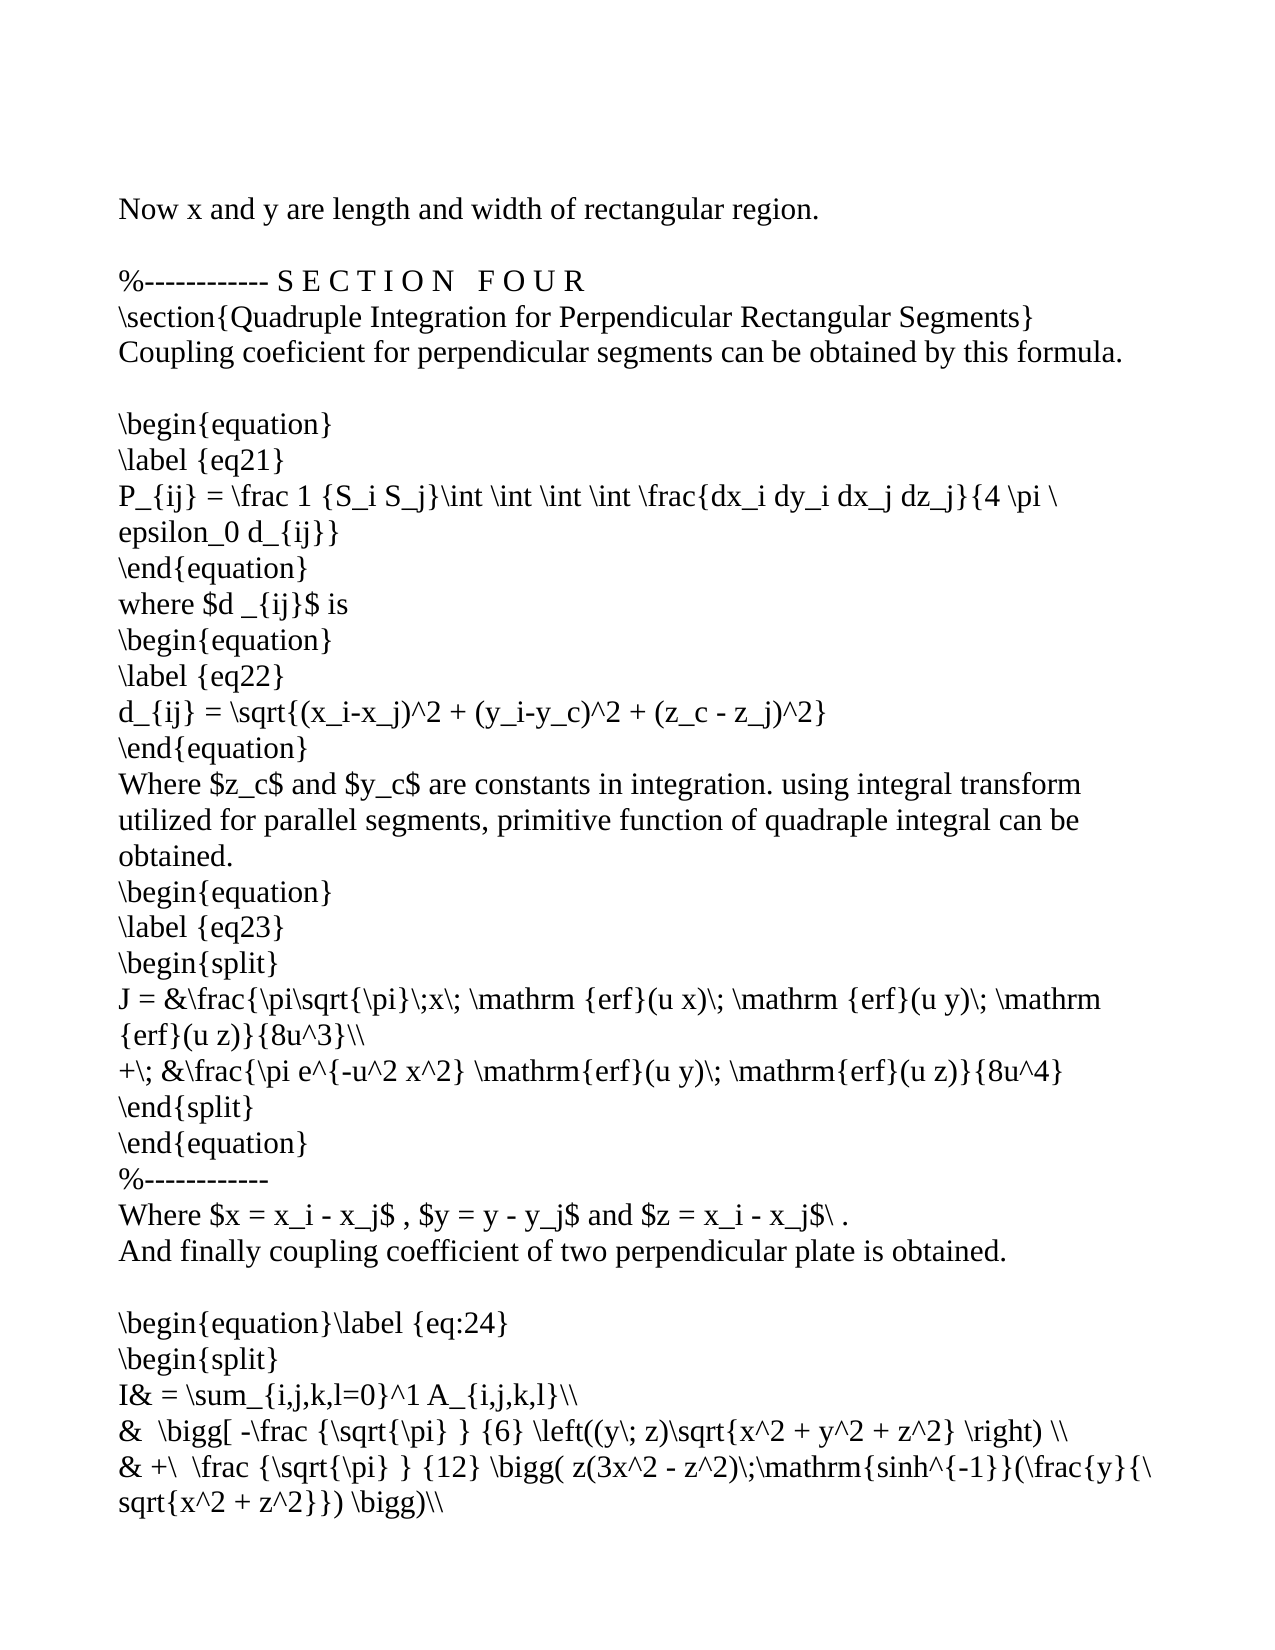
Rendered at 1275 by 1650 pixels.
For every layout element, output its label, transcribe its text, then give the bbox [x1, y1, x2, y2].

text \label {eq22} [118, 657, 1157, 693]
text \end{equation} [118, 549, 1157, 585]
text \end{split} [118, 1088, 1157, 1124]
text \begin{equation} [118, 873, 1157, 909]
text I& = \sum_{i,j,k,l=0}^1 A_{i,j,k,l}\\ [118, 1376, 1157, 1412]
text d_{ij} = \sqrt{(x_i-x_j)^2 + (y_i-y_c)^2 + (z_c - z_j)^2} [118, 693, 1157, 729]
text \end{equation} [118, 729, 1157, 765]
text \begin{split} [118, 1340, 1157, 1376]
text \begin{equation} [118, 406, 1157, 442]
text \begin{equation} [118, 621, 1157, 657]
text P_{ij} = \frac 1 {S_i S_j}\int \int \int \int \frac{dx_i dy_i dx_j dz_j}{4 \pi \epsilon_0 d_{ij}} [118, 477, 1157, 549]
text \label {eq21} [118, 442, 1157, 477]
text J = &\frac{\pi\sqrt{\pi}\;x\; \mathrm {erf}(u x)\; \mathrm {erf}(u y)\; \mathrm {erf}(u z)}{8u^3}\\ [118, 981, 1157, 1052]
text +\; &\frac{\pi e^{-u^2 x^2} \mathrm{erf}(u y)\; \mathrm{erf}(u z)}{8u^4} [118, 1052, 1157, 1088]
text \end{equation} [118, 1124, 1157, 1160]
text %------------ [118, 1160, 1157, 1196]
text Now x and y are length and width of rectangular region. [118, 190, 1157, 226]
text \label {eq23} [118, 909, 1157, 945]
text %------------ S E C T I O N F O U R [118, 262, 1157, 298]
text Coupling coeficient for perpendicular segments can be obtained by this formula. [118, 334, 1157, 370]
text \begin{split} [118, 945, 1157, 981]
text Where $x = x_i - x_j$ , $y = y - y_j$ and $z = x_i - x_j$\ . [118, 1196, 1157, 1232]
text And finally coupling coefficient of two perpendicular plate is obtained. [118, 1232, 1157, 1268]
text & \bigg[ -\frac {\sqrt{\pi} } {6} \left((y\; z)\sqrt{x^2 + y^2 + z^2} \right) \\ [118, 1412, 1157, 1448]
text where $d _{ij}$ is [118, 585, 1157, 621]
text Where $z_c$ and $y_c$ are constants in integration. using integral transform utilized for parallel segments, primitive function of quadraple integral can be obtained. [118, 765, 1157, 873]
text \begin{equation}\label {eq:24} [118, 1304, 1157, 1340]
text & +\ \frac {\sqrt{\pi} } {12} \bigg( z(3x^2 - z^2)\;\mathrm{sinh^{-1}}(\frac{y}{\sqrt{x^2 + z^2}}) \bigg)\\ [118, 1448, 1157, 1520]
text \section{Quadruple Integration for Perpendicular Rectangular Segments} [118, 298, 1157, 334]
